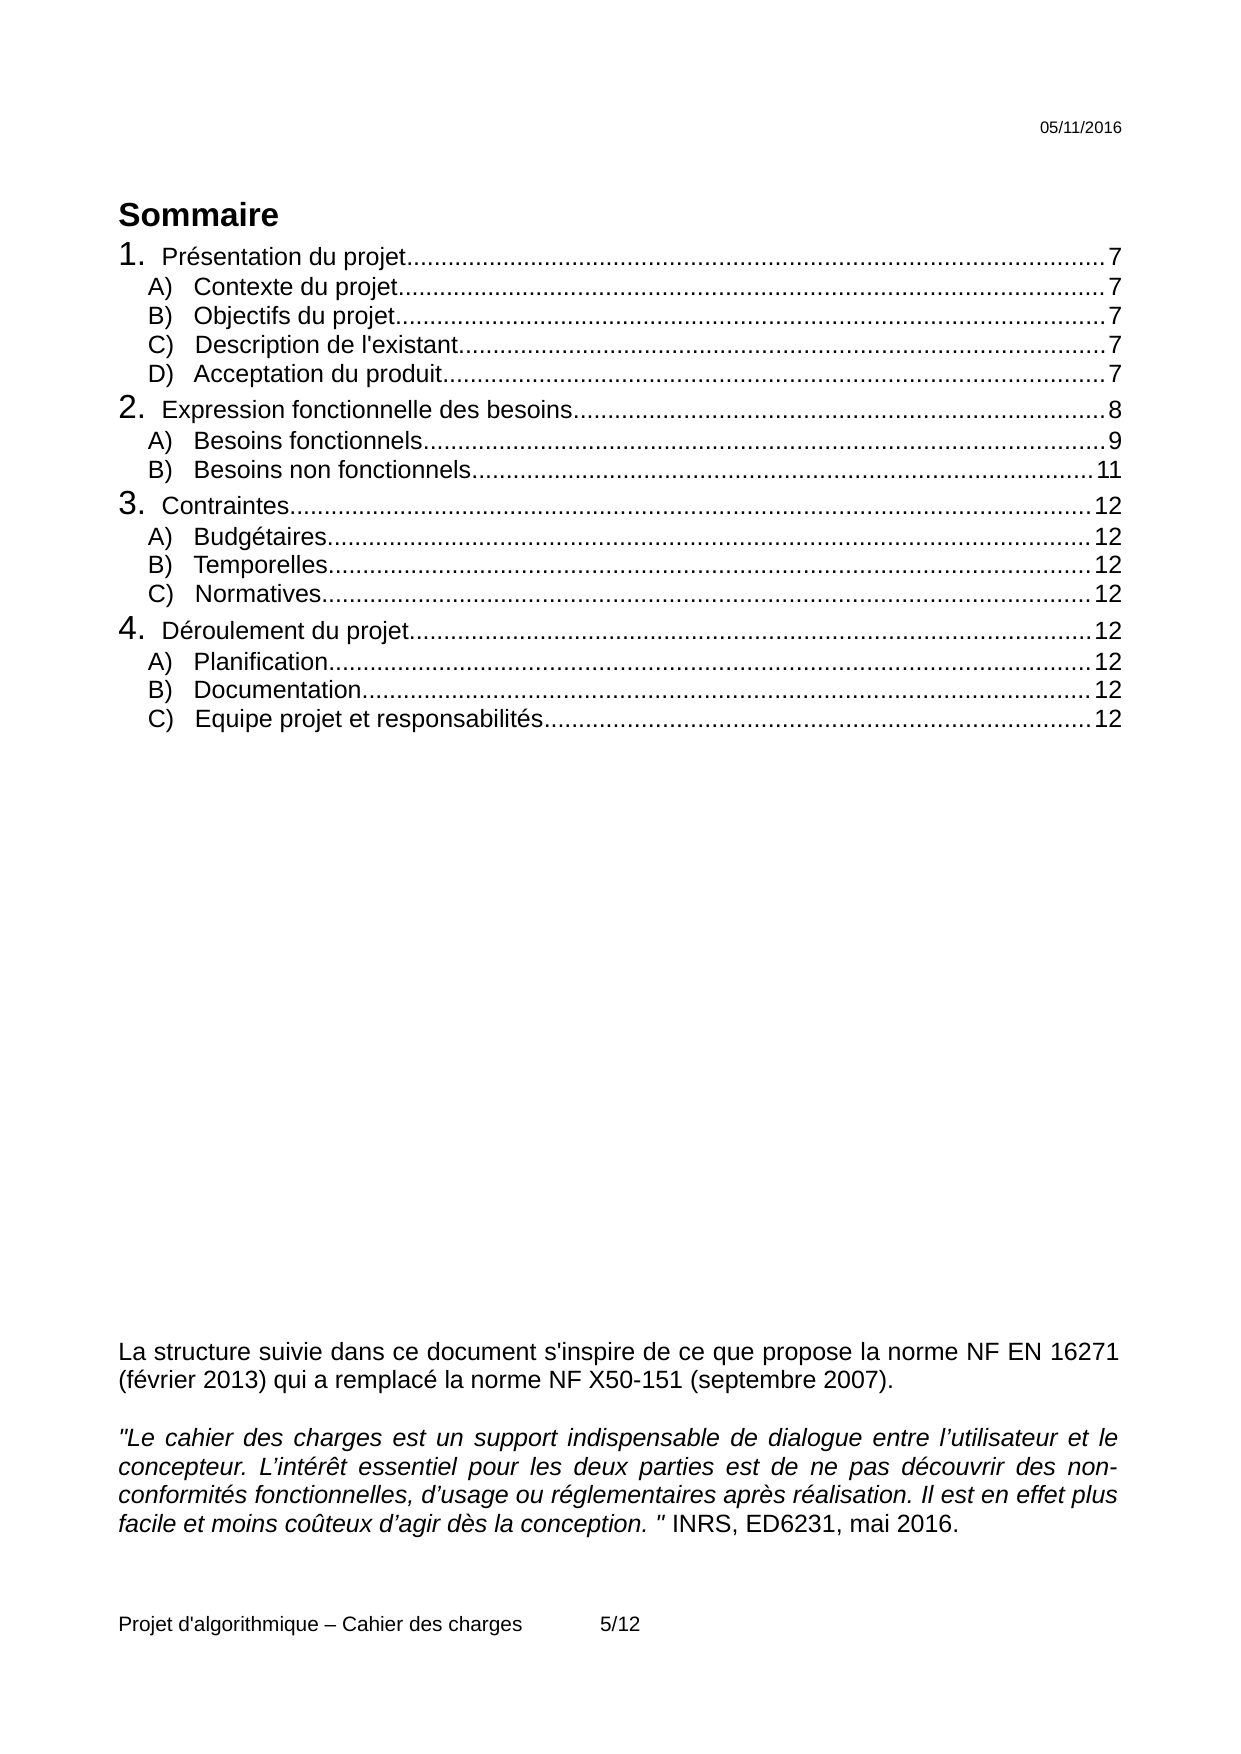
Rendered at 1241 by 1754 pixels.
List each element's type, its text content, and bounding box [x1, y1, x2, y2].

list Contraintes 12 [118, 483, 1122, 522]
list Déroulement du projet 12 [118, 608, 1122, 646]
text B) Documentation 12 [148, 675, 1122, 704]
text C) Description de l'existant 7 [148, 330, 1122, 359]
text C) Normatives 12 [148, 579, 1122, 608]
text A) Budgétaires 12 [148, 522, 1122, 551]
text B) Besoins non fonctionnels 11 [148, 454, 1122, 483]
text La structure suivie dans ce document s'inspire de ce que propose la norme NF EN 16271 (février 2013) qui a remplacé la norme NF X50-151 (septembre 2007). [118, 1336, 1122, 1394]
text A) Planification 12 [148, 646, 1122, 675]
text B) Temporelles 12 [148, 551, 1122, 579]
list Présentation du projet 7 [118, 234, 1122, 272]
text A) Besoins fonctionnels 9 [148, 426, 1122, 454]
text "Le cahier des charges est un support indispensable de dialogue entre l’utilisateur et le concepteur. L’intérêt essentiel pour les deux parties est de ne pas découvrir des non- conformités fonctionnelles, d’usage ou réglementaires après réalisation. Il est en effet plus facile et moins coûteux d’agir dès la conception. " INRS, ED6231, mai 2016. [118, 1423, 1122, 1538]
text B) Objectifs du projet 7 [148, 301, 1122, 330]
text D) Acceptation du produit 7 [148, 359, 1122, 387]
subtitle Sommaire [118, 196, 1122, 234]
text A) Contexte du projet 7 [148, 272, 1122, 301]
list Expression fonctionnelle des besoins 8 [118, 387, 1122, 426]
text C) Equipe projet et responsabilités 12 [148, 704, 1122, 733]
